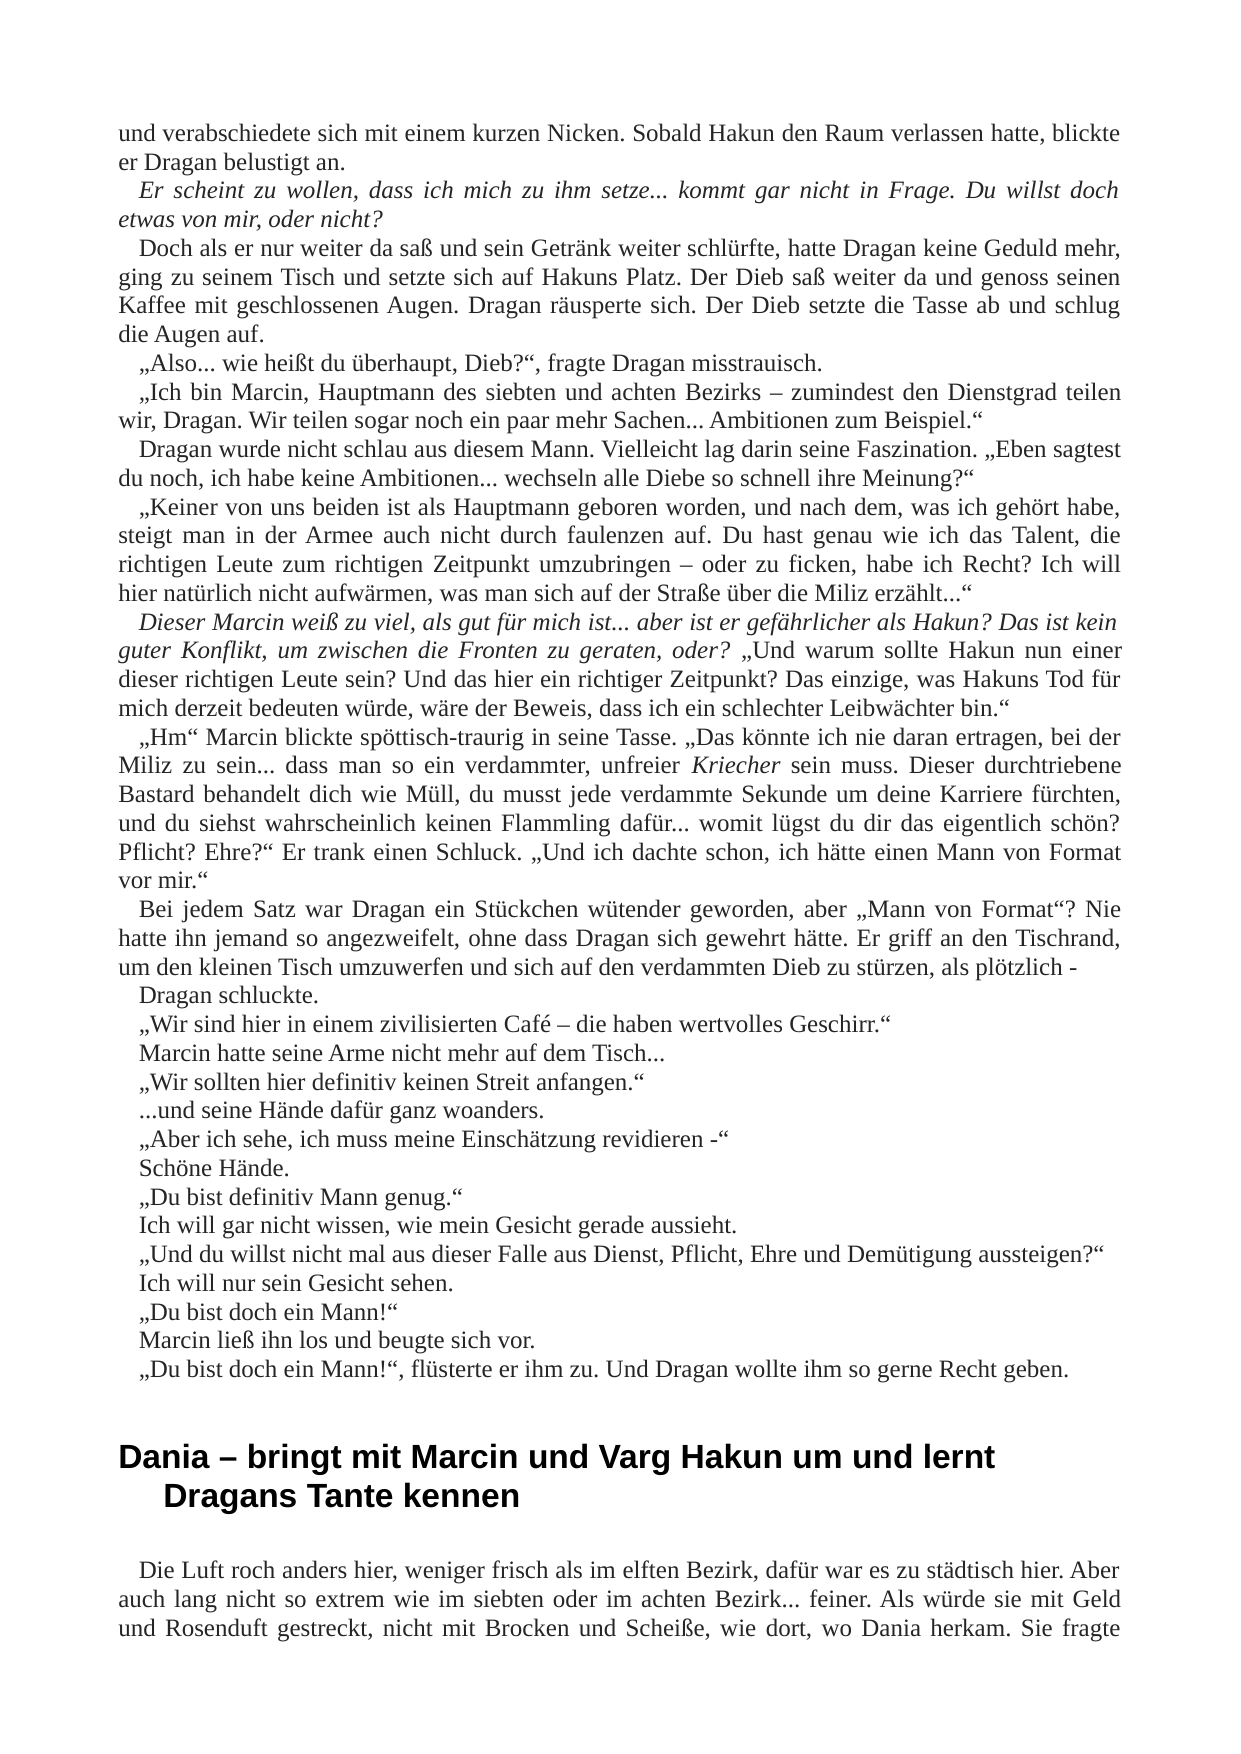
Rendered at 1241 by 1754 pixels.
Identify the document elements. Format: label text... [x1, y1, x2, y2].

text Marcin hatte seine Arme nicht mehr auf dem Tisch... [118, 1038, 1122, 1067]
text Dieser Marcin weiß zu viel, als gut für mich ist... aber ist er gefährlicher als Hakun? Das ist kein guter Konflikt, um zwischen die Fronten zu geraten, oder? „Und warum sollte Hakun nun einer dieser richtigen Leute sein? Und das hier ein richtiger Zeitpunkt? Das einzige, was Hakuns Tod für mich derzeit bedeuten würde, wäre der Beweis, dass ich ein schlechter Leibwächter bin.“ [118, 607, 1122, 722]
text Ich will gar nicht wissen, wie mein Gesicht gerade aussieht. [118, 1211, 1122, 1239]
text „Du bist doch ein Mann!“ [118, 1297, 1122, 1326]
text Er scheint zu wollen, dass ich mich zu ihm setze... kommt gar nicht in Frage. Du willst doch etwas von mir, oder nicht? [118, 176, 1122, 233]
text Die Luft roch anders hier, weniger frisch als im elften Bezirk, dafür war es zu städtisch hier. Aber auch lang nicht so extrem wie im siebten oder im achten Bezirk... feiner. Als würde sie mit Geld und Rosenduft gestreckt, nicht mit Brocken und Scheiße, wie dort, wo Dania herkam. Sie fragte [118, 1555, 1122, 1642]
text ...und seine Hände dafür ganz woanders. [118, 1096, 1122, 1124]
text „Wir sollten hier definitiv keinen Streit anfangen.“ [118, 1067, 1122, 1096]
text „Also... wie heißt du überhaupt, Dieb?“, fragte Dragan misstrauisch. [118, 348, 1122, 377]
text Doch als er nur weiter da saß und sein Getränk weiter schlürfte, hatte Dragan keine Geduld mehr, ging zu seinem Tisch und setzte sich auf Hakuns Platz. Der Dieb saß weiter da und genoss seinen Kaffee mit geschlossenen Augen. Dragan räusperte sich. Der Dieb setzte die Tasse ab und schlug die Augen auf. [118, 233, 1122, 348]
subtitle Dania – bringt mit Marcin und Varg Hakun um und lernt Dragans Tante kennen [118, 1437, 1122, 1514]
text „Aber ich sehe, ich muss meine Einschätzung revidieren -“ [118, 1124, 1122, 1153]
text Ich will nur sein Gesicht sehen. [118, 1268, 1122, 1297]
text „Hm“ Marcin blickte spöttisch-traurig in seine Tasse. „Das könnte ich nie daran ertragen, bei der Miliz zu sein... dass man so ein verdammter, unfreier Kriecher sein muss. Dieser durchtriebene Bastard behandelt dich wie Müll, du musst jede verdammte Sekunde um deine Karriere fürchten, und du siehst wahrscheinlich keinen Flammling dafür... womit lügst du dir das eigentlich schön? Pflicht? Ehre?“ Er trank einen Schluck. „Und ich dachte schon, ich hätte einen Mann von Format vor mir.“ [118, 722, 1122, 894]
text „Keiner von uns beiden ist als Hauptmann geboren worden, und nach dem, was ich gehört habe, steigt man in der Armee auch nicht durch faulenzen auf. Du hast genau wie ich das Talent, die richtigen Leute zum richtigen Zeitpunkt umzubringen – oder zu ficken, habe ich Recht? Ich will hier natürlich nicht aufwärmen, was man sich auf der Straße über die Miliz erzählt...“ [118, 492, 1122, 607]
text Dragan wurde nicht schlau aus diesem Mann. Vielleicht lag darin seine Faszination. „Eben sagtest du noch, ich habe keine Ambitionen... wechseln alle Diebe so schnell ihre Meinung?“ [118, 434, 1122, 492]
text und verabschiedete sich mit einem kurzen Nicken. Sobald Hakun den Raum verlassen hatte, blickte er Dragan belustigt an. [118, 118, 1122, 176]
text „Ich bin Marcin, Hauptmann des siebten und achten Bezirks – zumindest den Dienstgrad teilen wir, Dragan. Wir teilen sogar noch ein paar mehr Sachen... Ambitionen zum Beispiel.“ [118, 377, 1122, 434]
text Bei jedem Satz war Dragan ein Stückchen wütender geworden, aber „Mann von Format“? Nie hatte ihn jemand so angezweifelt, ohne dass Dragan sich gewehrt hätte. Er griff an den Tischrand, um den kleinen Tisch umzuwerfen und sich auf den verdammten Dieb zu stürzen, als plötzlich - [118, 894, 1122, 981]
text „Du bist doch ein Mann!“, flüsterte er ihm zu. Und Dragan wollte ihm so gerne Recht geben. [118, 1354, 1122, 1383]
text Schöne Hände. [118, 1153, 1122, 1182]
text Dragan schluckte. [118, 981, 1122, 1009]
text „Und du willst nicht mal aus dieser Falle aus Dienst, Pflicht, Ehre und Demütigung aussteigen?“ [118, 1239, 1122, 1268]
text „Du bist definitiv Mann genug.“ [118, 1182, 1122, 1211]
text Marcin ließ ihn los und beugte sich vor. [118, 1326, 1122, 1354]
text „Wir sind hier in einem zivilisierten Café – die haben wertvolles Geschirr.“ [118, 1009, 1122, 1038]
